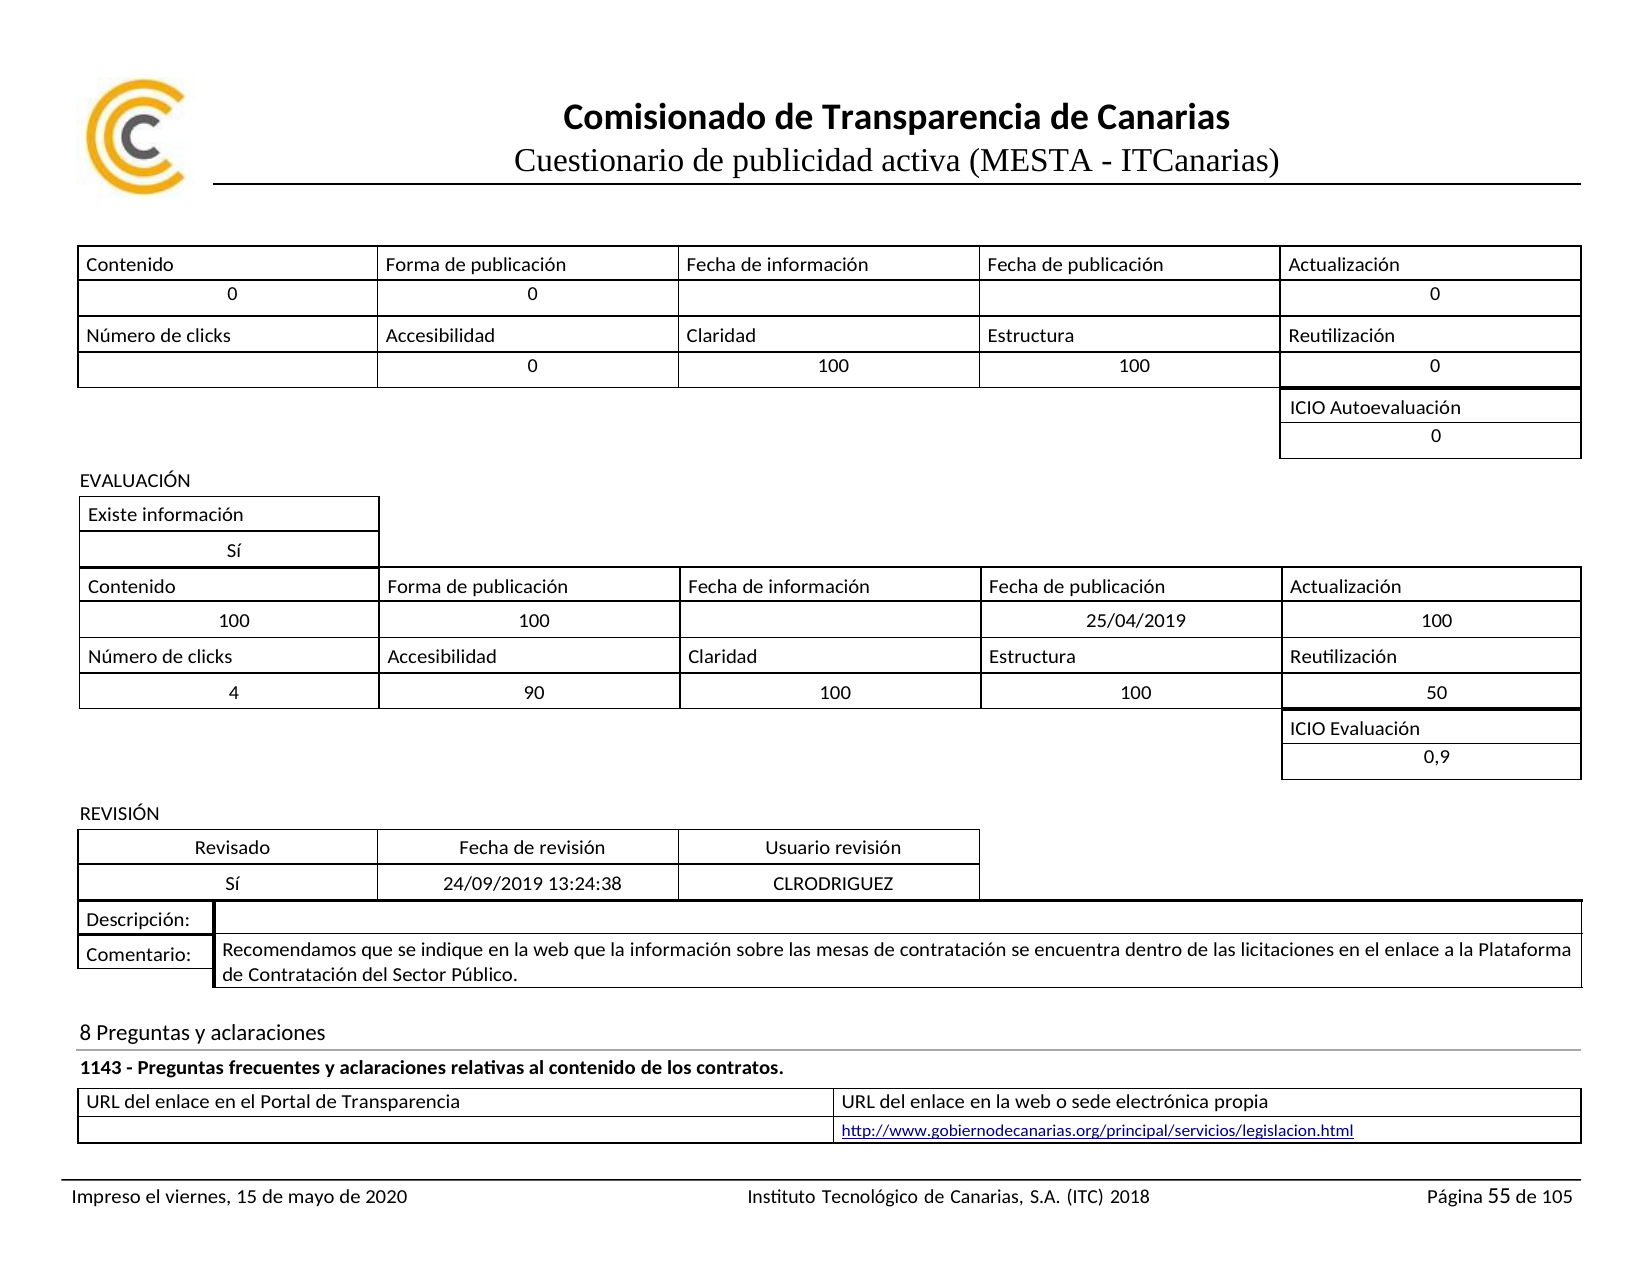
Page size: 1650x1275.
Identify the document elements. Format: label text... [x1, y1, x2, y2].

table_header URL del enlace en el Portal de Transparencia [79, 1089, 833, 1116]
table_cell Comentario: [79, 936, 212, 968]
table_cell 0 [79, 281, 377, 315]
table_cell [681, 602, 980, 636]
table_cell Reutilización [1281, 317, 1580, 351]
table_cell 24/09/2019 13:24:38 [378, 865, 678, 899]
table_cell 100 [80, 602, 378, 636]
table_cell 100 [1283, 602, 1580, 636]
table_cell Número de clicks [79, 317, 377, 351]
table_cell Claridad [681, 638, 980, 672]
table_cell 0 [378, 281, 678, 315]
text 1143 - Preguntas frecuentes y aclaraciones relativas al contenido de los contratos. [79, 1055, 1594, 1079]
table_header Existe información [80, 497, 378, 530]
table_cell CLRODRIGUEZ [679, 865, 979, 899]
text REVISIÓN [79, 801, 1594, 825]
table_cell 100 [681, 674, 980, 707]
table_cell 0 [1281, 281, 1580, 315]
table_cell 100 [679, 353, 979, 386]
table_cell Reutilización [1283, 638, 1580, 672]
table_cell 0 [1281, 423, 1580, 457]
table_cell [679, 281, 979, 315]
table_cell 100 [980, 353, 1279, 386]
table_header Forma de publicación [378, 247, 678, 279]
table_cell Accesibilidad [378, 317, 678, 351]
table_header Fecha de publicación [980, 247, 1279, 279]
table_cell [980, 281, 1279, 315]
table_cell Actualización [1283, 568, 1580, 600]
table_header Revisado [79, 830, 377, 863]
table_cell [80, 709, 1281, 778]
table_cell Sí [80, 532, 378, 566]
table_cell Accesibilidad [380, 638, 679, 672]
table_header URL del enlace en la web o sede electrónica propia [834, 1089, 1580, 1116]
table_cell Descripción: [79, 902, 212, 933]
table_cell Sí [79, 865, 377, 899]
table_cell [79, 1117, 833, 1142]
table_cell 50 [1283, 674, 1580, 707]
table_cell [78, 969, 212, 987]
table_cell Número de clicks [80, 638, 378, 672]
table_cell Recomendamos que se indique en la web que la información sobre las mesas de contratación se encuentra dentro de las licitaciones en el enlace a la Plataforma de Contratación del Sector Público. [216, 934, 1581, 987]
table_cell Estructura [982, 638, 1281, 672]
table_cell ICIO Autoevaluación [1281, 390, 1580, 421]
table_cell [78, 388, 1279, 457]
table_cell 100 [380, 602, 679, 636]
table_cell Fecha de información [681, 568, 980, 600]
table_header Fecha de revisión [378, 830, 678, 863]
table_cell 0 [378, 353, 678, 386]
table_cell Fecha de publicación [982, 568, 1281, 600]
table_cell Estructura [980, 317, 1279, 351]
table_cell 4 [80, 674, 378, 707]
table_header Fecha de información [679, 247, 979, 279]
table_header Usuario revisión [679, 830, 979, 863]
table_cell http://www.gobiernodecanarias.org/principal/servicios/legislacion.html [834, 1117, 1580, 1142]
table_cell 90 [380, 674, 679, 707]
table_header [380, 496, 1581, 566]
table_header [980, 829, 1582, 899]
table_cell ICIO Evaluación [1283, 711, 1580, 742]
list Preguntas y aclaraciones [79, 1018, 1594, 1046]
table_cell 0 [1281, 353, 1580, 386]
text EVALUACIÓN [79, 468, 1594, 492]
table_header Contenido [79, 247, 377, 279]
table_cell 0,9 [1283, 744, 1580, 778]
table_cell 25/04/2019 [982, 602, 1281, 636]
table_cell Forma de publicación [380, 568, 679, 600]
table_cell Contenido [80, 569, 378, 600]
table_header Actualización [1281, 247, 1580, 279]
table_cell [79, 353, 377, 386]
table_cell [216, 902, 1581, 933]
table_cell Claridad [679, 317, 979, 351]
table_cell 100 [982, 674, 1281, 707]
